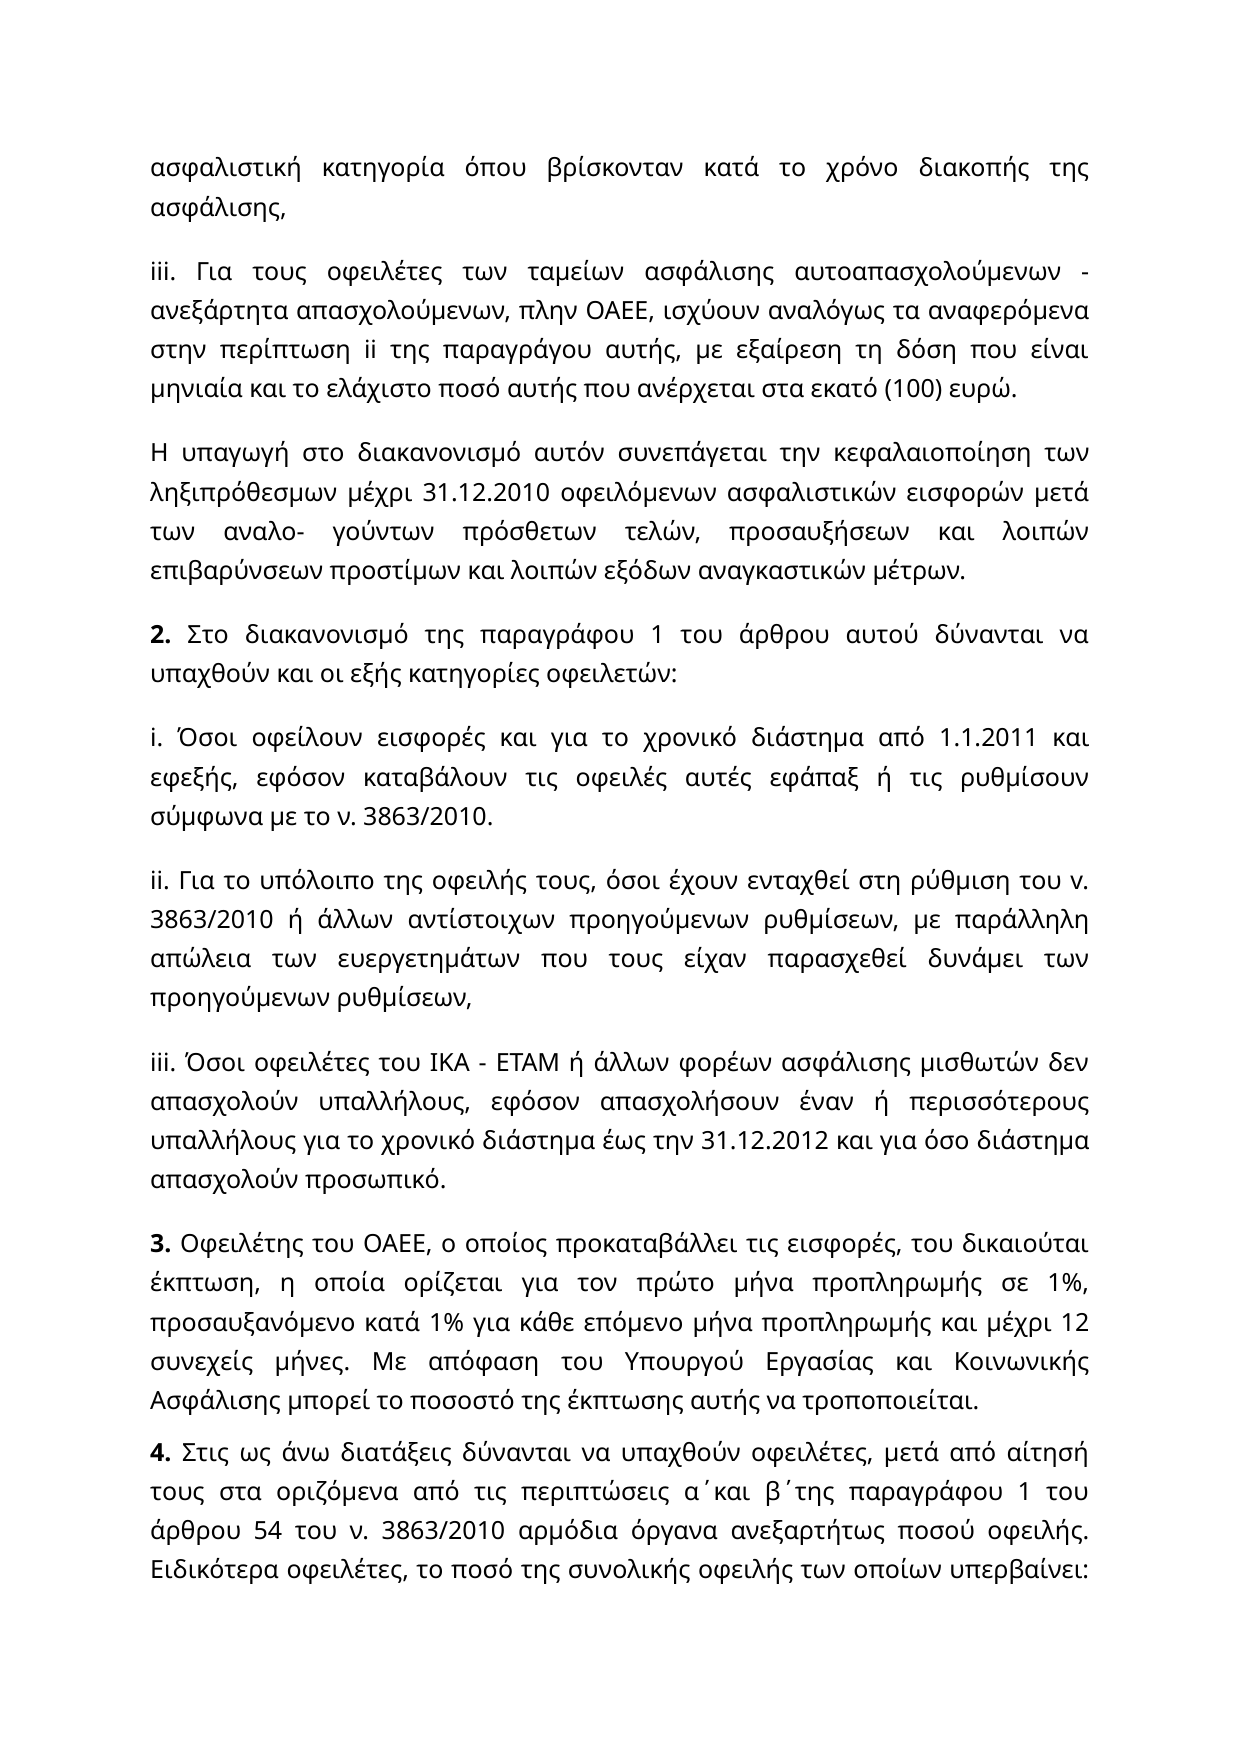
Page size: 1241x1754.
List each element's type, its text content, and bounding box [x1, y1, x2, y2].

text iii. Για τους οφειλέτες των ταμείων ασφάλισης αυτοαπασχολούμενων - ανεξάρτητα απασχολούμενων, πλην ΟΑΕΕ, ισχύουν αναλόγως τα αναφερόμενα στην περίπτωση ii της παραγράγου αυτής, με εξαίρεση τη δόση που είναι μηνιαία και το ελάχιστο ποσό αυτής που ανέρχεται στα εκατό (100) ευρώ. [150, 253, 1090, 405]
text ασφαλιστική κατηγορία όπου βρίσκονταν κατά το χρόνο διακοπής της ασφάλισης, [150, 150, 1090, 223]
text 4. Στις ως άνω διατάξεις δύνανται να υπαχθούν οφειλέτες, μετά από αίτησή τους στα οριζόμενα από τις περιπτώσεις α΄και β΄της παραγράφου 1 του άρθρου 54 του ν. 3863/2010 αρμόδια όργανα ανεξαρτήτως ποσού οφειλής. Ειδικότερα οφειλέτες, το ποσό της συνολικής οφειλής των οποίων υπερβαίνει: [150, 1434, 1090, 1586]
text ii. Για το υπόλοιπο της οφειλής τους, όσοι έχουν ενταχθεί στη ρύθμιση του v. 3863/2010 ή άλλων αντίστοιχων προηγούμενων ρυθμίσεων, με παράλληλη απώλεια των ευεργετημάτων που τους είχαν παρασχεθεί δυνάμει των προηγούμενων ρυθμίσεων, [150, 862, 1090, 1014]
text Η υπαγωγή στο διακανονισμό αυτόν συνεπάγεται την κεφαλαιοποίηση των ληξιπρόθεσμων μέχρι 31.12.2010 οφειλόμενων ασφαλιστικών εισφορών μετά των αναλο- γούντων πρόσθετων τελών, προσαυξήσεων και λοιπών επιβαρύνσεων προστίμων και λοιπών εξόδων αναγκαστικών μέτρων. [150, 435, 1090, 587]
text 3. Οφειλέτης του ΟΑΕΕ, ο οποίος προκαταβάλλει τις εισφορές, του δικαιούται έκπτωση, η οποία ορίζεται για τον πρώτο μήνα προπληρωμής σε 1%, προσαυξανόμενο κατά 1% για κάθε επόμενο μήνα προπληρωμής και μέχρι 12 συνεχείς μήνες. Με απόφαση του Υπουργού Εργασίας και Κοινωνικής Ασφάλισης μπορεί το ποσοστό της έκπτωσης αυτής να τροποποιείται. [150, 1226, 1090, 1417]
text 2. Στο διακανονισμό της παραγράφου 1 του άρθρου αυτού δύνανται να υπαχθούν και οι εξής κατηγορίες οφειλετών: [150, 617, 1090, 690]
text i. Όσοι οφείλουν εισφορές και για το χρονικό διάστημα από 1.1.2011 και εφεξής, εφόσον καταβάλουν τις οφειλές αυτές εφάπαξ ή τις ρυθμίσουν σύμφωνα με το ν. 3863/2010. [150, 720, 1090, 832]
text iii. Όσοι οφειλέτες του ΙΚΑ - ΕΤΑΜ ή άλλων φορέων ασφάλισης μισθωτών δεν απασχολούν υπαλλήλους, εφόσον απασχολήσουν έναν ή περισσότερους υπαλλήλους για το χρονικό διάστημα έως την 31.12.2012 και για όσο διάστημα απασχολούν προσωπικό. [150, 1044, 1090, 1196]
